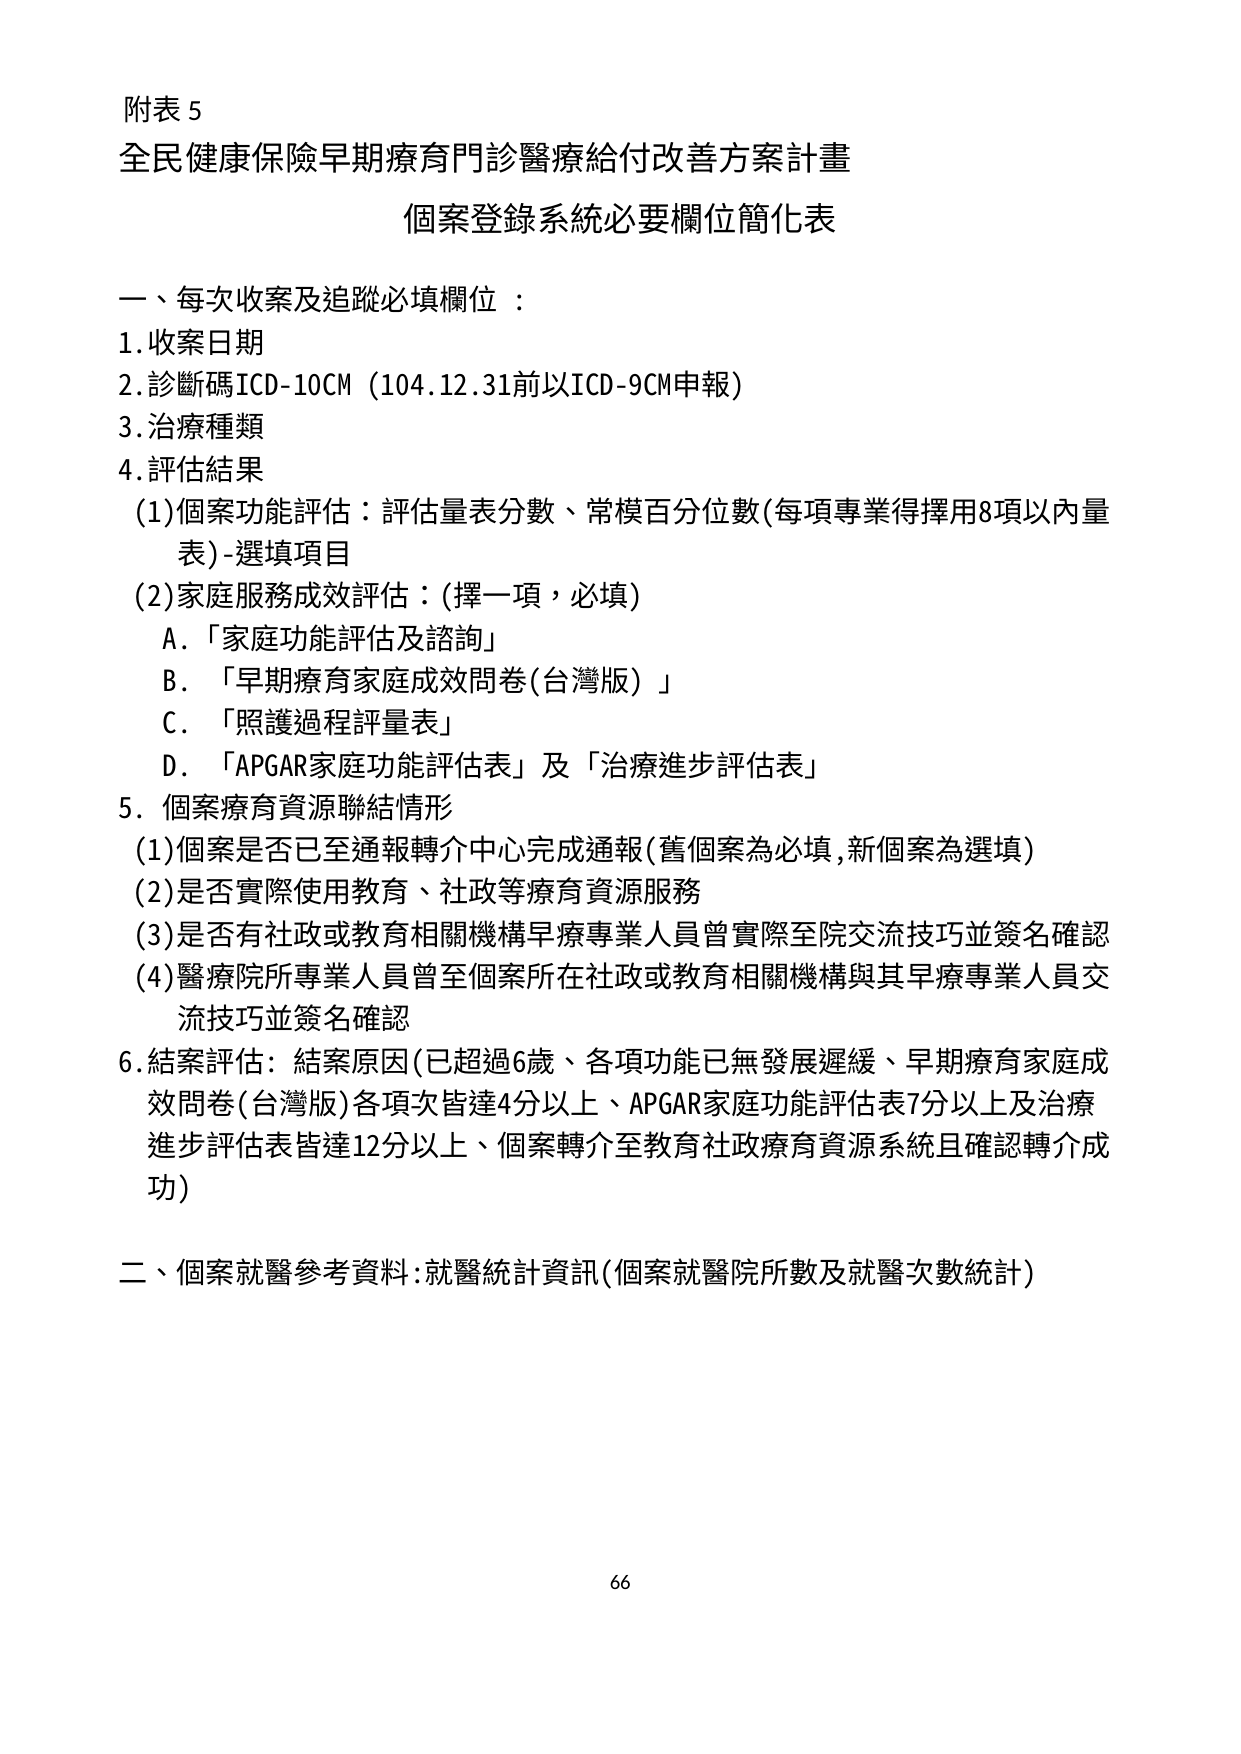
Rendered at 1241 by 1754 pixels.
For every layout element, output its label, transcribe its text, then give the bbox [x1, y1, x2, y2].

text 一、每次收案及追蹤必填欄位 : [118, 277, 1122, 319]
text 2.診斷碼ICD-10CM (104.12.31前以ICD-9CM申報) [118, 361, 1122, 404]
text 個案登錄系統必要欄位簡化表 [118, 192, 1122, 241]
text 1.收案日期 [118, 319, 1122, 361]
text 附表5 [123, 85, 243, 122]
text 全民健康保險早期療育門診醫療給付改善方案計畫 [118, 132, 1122, 180]
text 6.結案評估: 結案原因(已超過6歲、各項功能已無發展遲緩、早期療育家庭成效問卷(台灣版)各項次皆達4分以上、APGAR家庭功能評估表7分以上及治療進步評估表皆達12分以上、個案轉介至教育社政療育資源系統且確認轉介成功) [118, 1038, 1122, 1207]
text D. 「APGAR家庭功能評估表」及「治療進步評估表」 [162, 742, 1122, 784]
text (3)是否有社政或教育相關機構早療專業人員曾實際至院交流技巧並簽名確認 [133, 911, 1122, 953]
text (2)家庭服務成效評估：(擇一項，必填) [133, 573, 1122, 615]
text B. 「早期療育家庭成效問卷(台灣版) 」 [162, 657, 1122, 700]
text C. 「照護過程評量表」 [162, 700, 1122, 742]
text (2)是否實際使用教育、社政等療育資源服務 [118, 869, 1122, 911]
text 4.評估結果 [118, 446, 1122, 488]
text (1)個案功能評估：評估量表分數、常模百分位數(每項專業得擇用8項以內量表)-選填項目 [133, 488, 1122, 573]
text (1)個案是否已至通報轉介中心完成通報(舊個案為必填,新個案為選填) [133, 827, 1122, 869]
text A.「家庭功能評估及諮詢」 [162, 615, 1122, 657]
text 5. 個案療育資源聯結情形 [118, 784, 1122, 827]
text (4)醫療院所專業人員曾至個案所在社政或教育相關機構與其早療專業人員交流技巧並簽名確認 [133, 953, 1122, 1038]
text 二、個案就醫參考資料:就醫統計資訊(個案就醫院所數及就醫次數統計) [118, 1249, 1122, 1292]
text 3.治療種類 [118, 404, 1122, 446]
